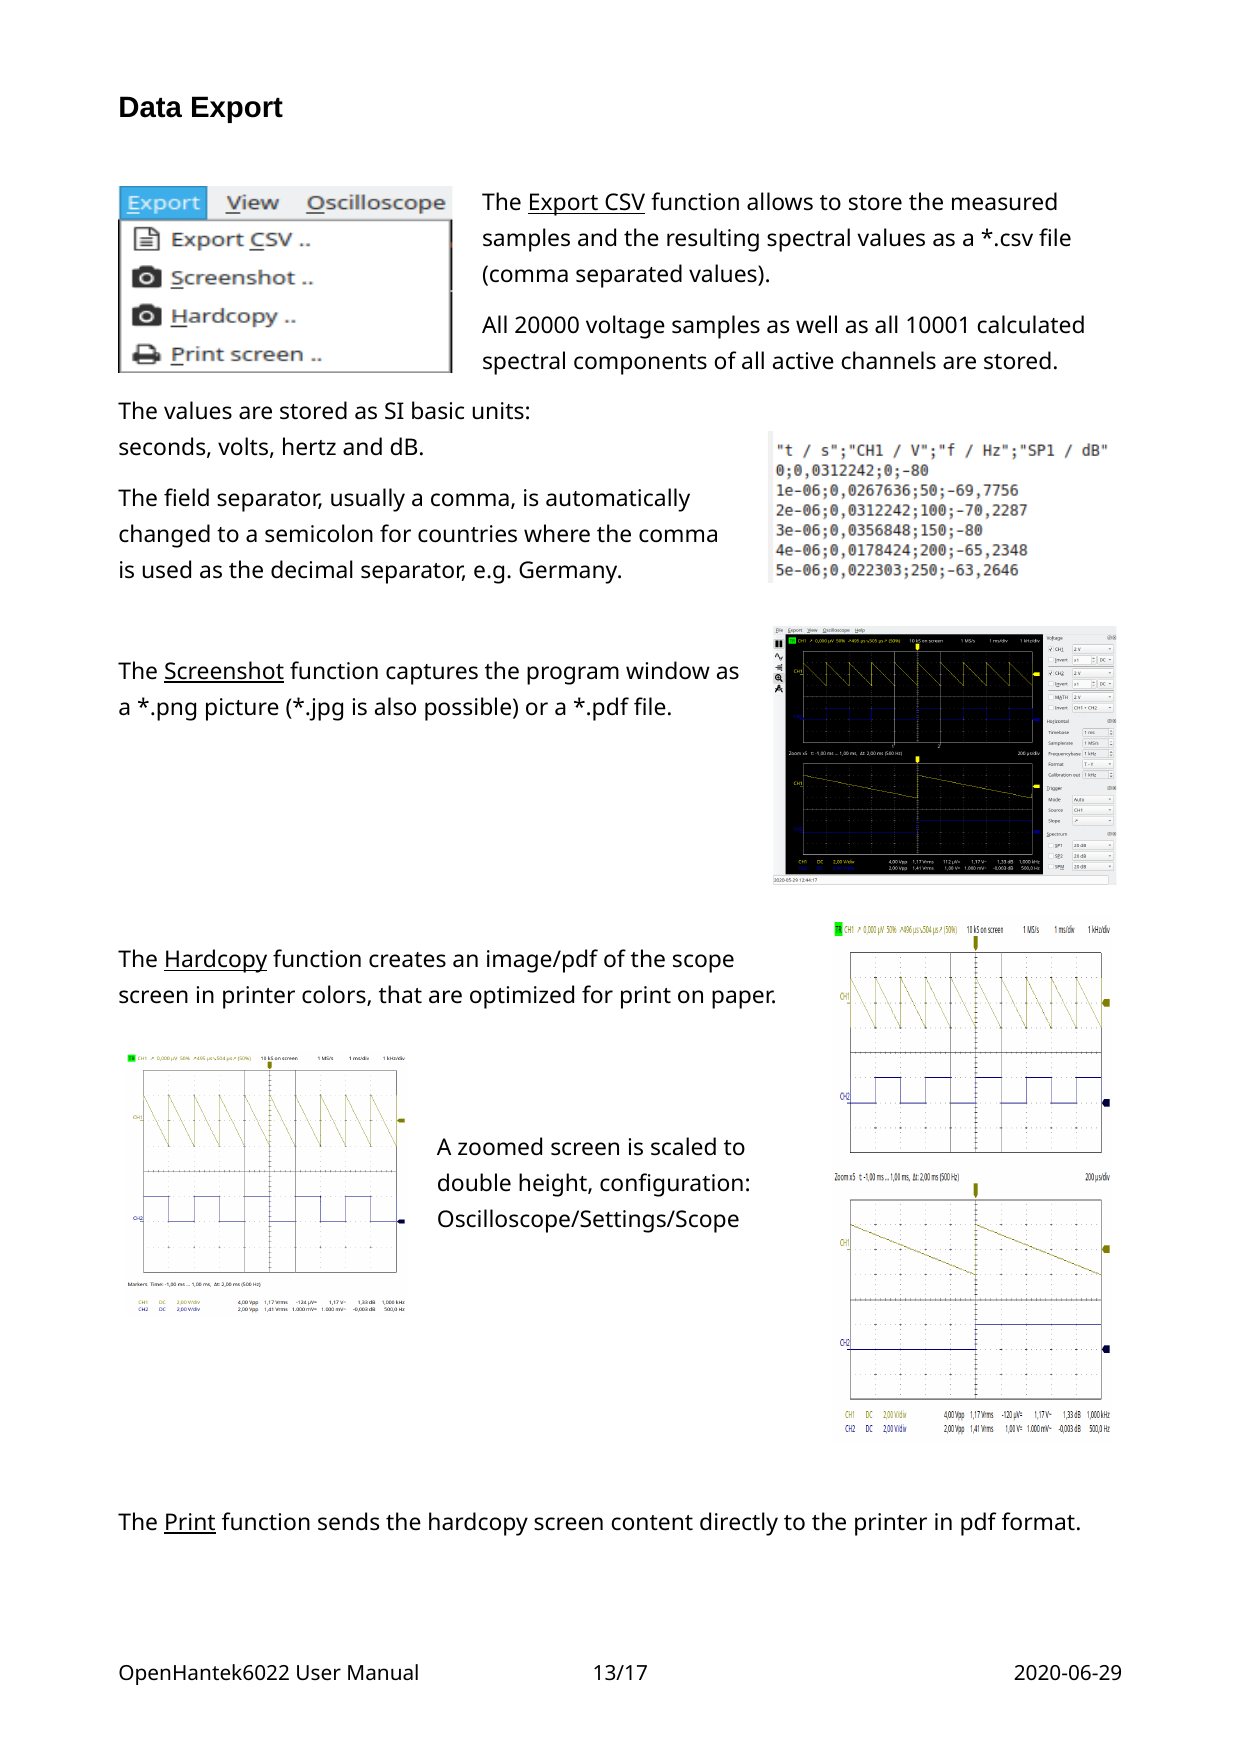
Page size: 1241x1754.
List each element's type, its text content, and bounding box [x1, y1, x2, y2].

picture [118, 186, 453, 373]
text The Export CSV function allows to store the measured samples and the resulting spectral values as a *.csv file (comma separated values). [453, 186, 1122, 289]
text The values are stored as SI basic units: seconds, volts, hertz and dB. [118, 395, 1122, 462]
text A zoomed screen is scaled to double height, configuration: Oscilloscope/Settings/Scope [408, 1131, 831, 1234]
subtitle Data Export [118, 89, 1122, 123]
picture [831, 915, 1113, 1442]
picture [772, 626, 1117, 885]
text All 20000 voltage samples as well as all 10001 calculated spectral components of all active channels are stored. [118, 309, 1122, 376]
text The Print function sends the hardcopy screen content directly to the printer in pdf format. [118, 1506, 1122, 1537]
text The Hardcopy function creates an image/pdf of the scope screen in printer colors, that are optimized for print on paper. [118, 943, 831, 1010]
text The field separator, usually a comma, is automatically changed to a semicolon for countries where the comma is used as the decimal separator, e.g. Germany. [118, 482, 1122, 585]
text The Screenshot function captures the program window as a *.png picture (*.jpg is also possible) or a *.pdf file. [118, 654, 772, 722]
picture [767, 431, 1119, 583]
picture [124, 1051, 408, 1316]
